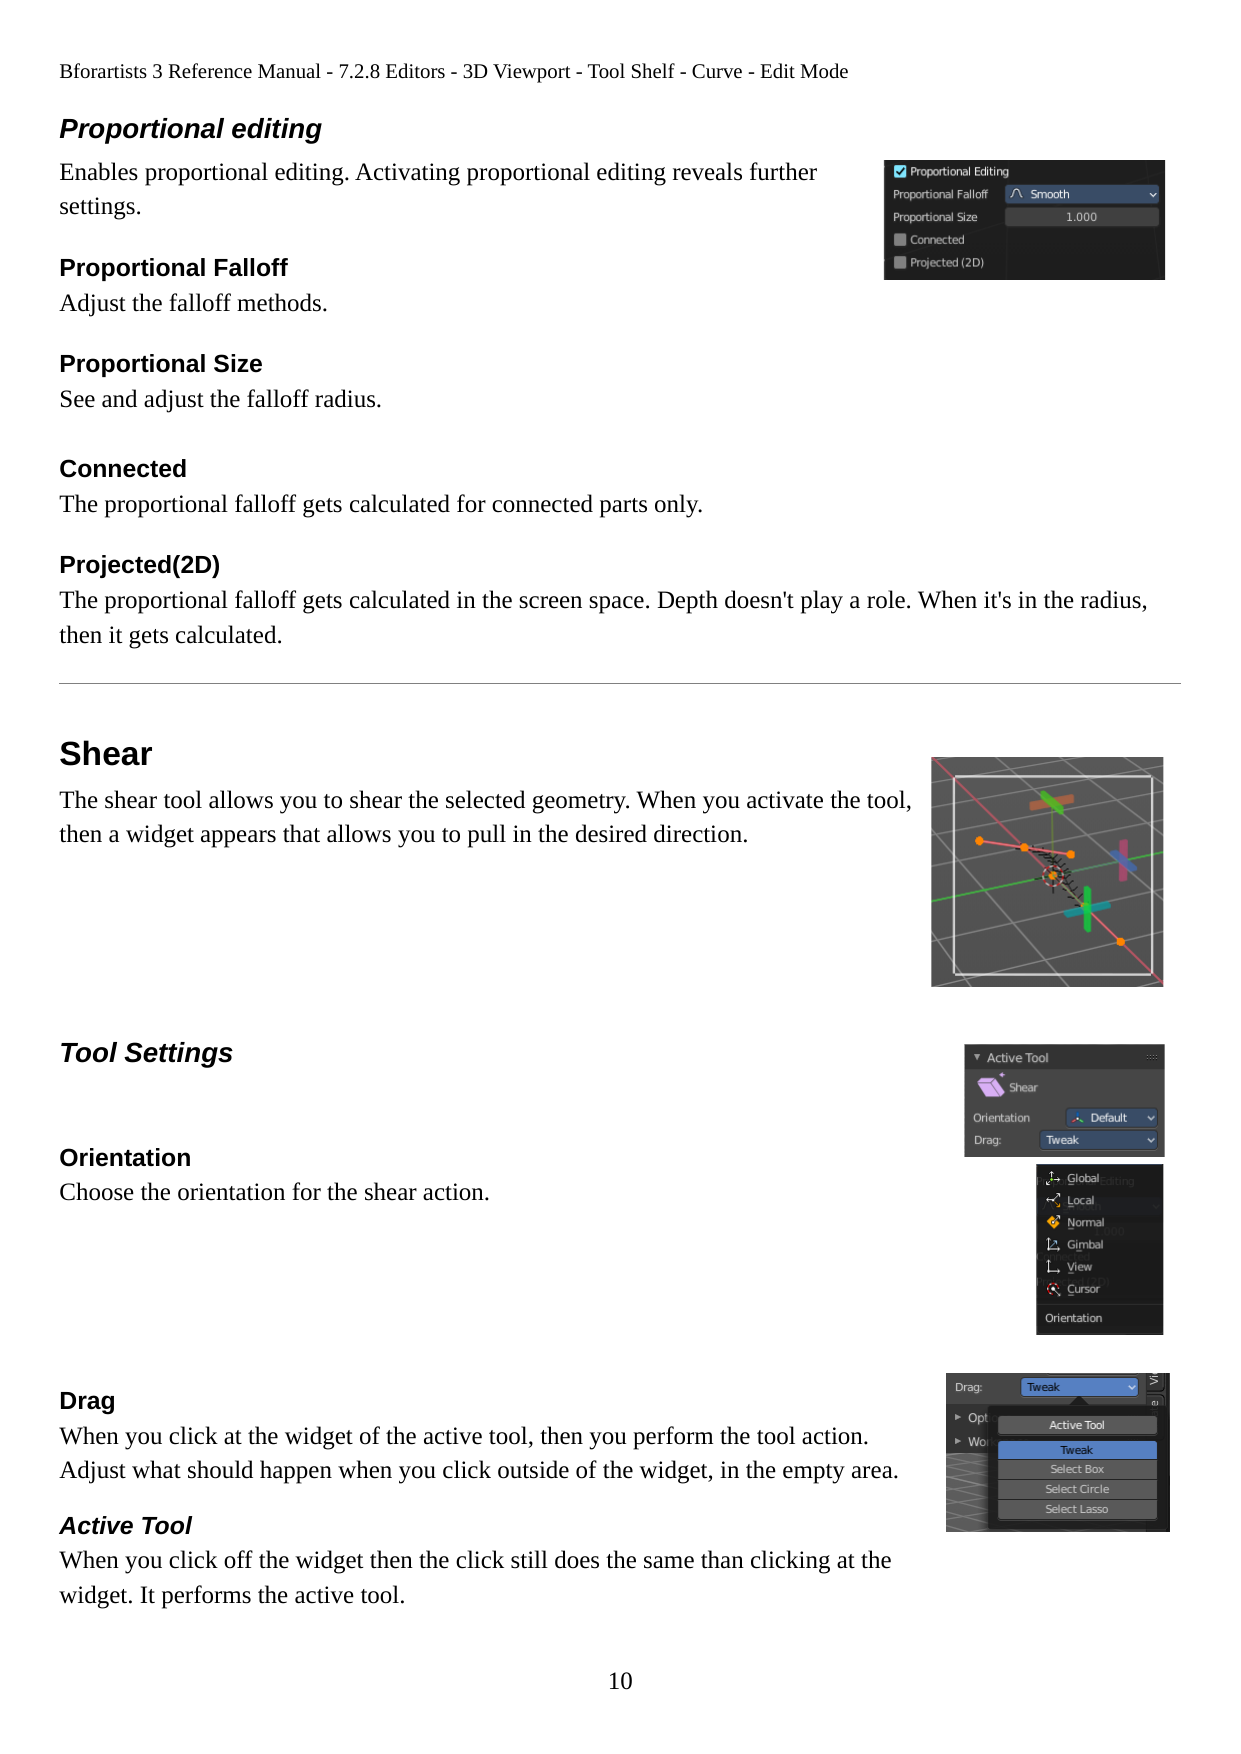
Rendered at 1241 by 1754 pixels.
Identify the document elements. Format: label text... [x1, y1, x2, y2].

text Adjust the falloff methods. [59, 288, 1181, 317]
subtitle Drag [59, 1386, 946, 1415]
subtitle [1170, 1386, 1181, 1415]
text See and adjust the falloff radius. [59, 384, 1181, 413]
subtitle Active Tool [59, 1511, 1181, 1539]
subtitle Projected(2D) [59, 551, 1181, 579]
text Choose the orientation for the shear action. [59, 1177, 1036, 1206]
text The proportional falloff gets calculated for connected parts only. [59, 489, 1181, 518]
picture [883, 160, 1166, 280]
subtitle Shear [59, 734, 1181, 772]
picture [1036, 1164, 1164, 1335]
subtitle Tool Settings [59, 1037, 1181, 1068]
text The shear tool allows you to shear the selected geometry. When you activate the tool, then a widget appears that allows you to pull in the desired direction. [59, 785, 931, 848]
subtitle Proportional Size [59, 349, 1181, 378]
subtitle Proportional editing [59, 113, 1181, 144]
subtitle Connected [59, 454, 1181, 483]
picture [964, 1044, 1165, 1157]
text Enables proportional editing. Activating proportional editing reveals further settings. [59, 157, 1181, 220]
subtitle Proportional Falloff [59, 253, 1181, 282]
text When you click off the widget then the click still does the same than clicking at the widget. It performs the active tool. [59, 1546, 1181, 1609]
text When you click at the widget of the active tool, then you perform the tool action. Adjust what should happen when you click outside of the widget, in the empty area. [59, 1421, 946, 1484]
picture [946, 1373, 1170, 1532]
subtitle Orientation [59, 1143, 1181, 1171]
text The proportional falloff gets calculated in the screen space. Depth doesn't play a role. When it's in the radius, then it gets calculated. [59, 585, 1181, 648]
picture [931, 757, 1164, 987]
